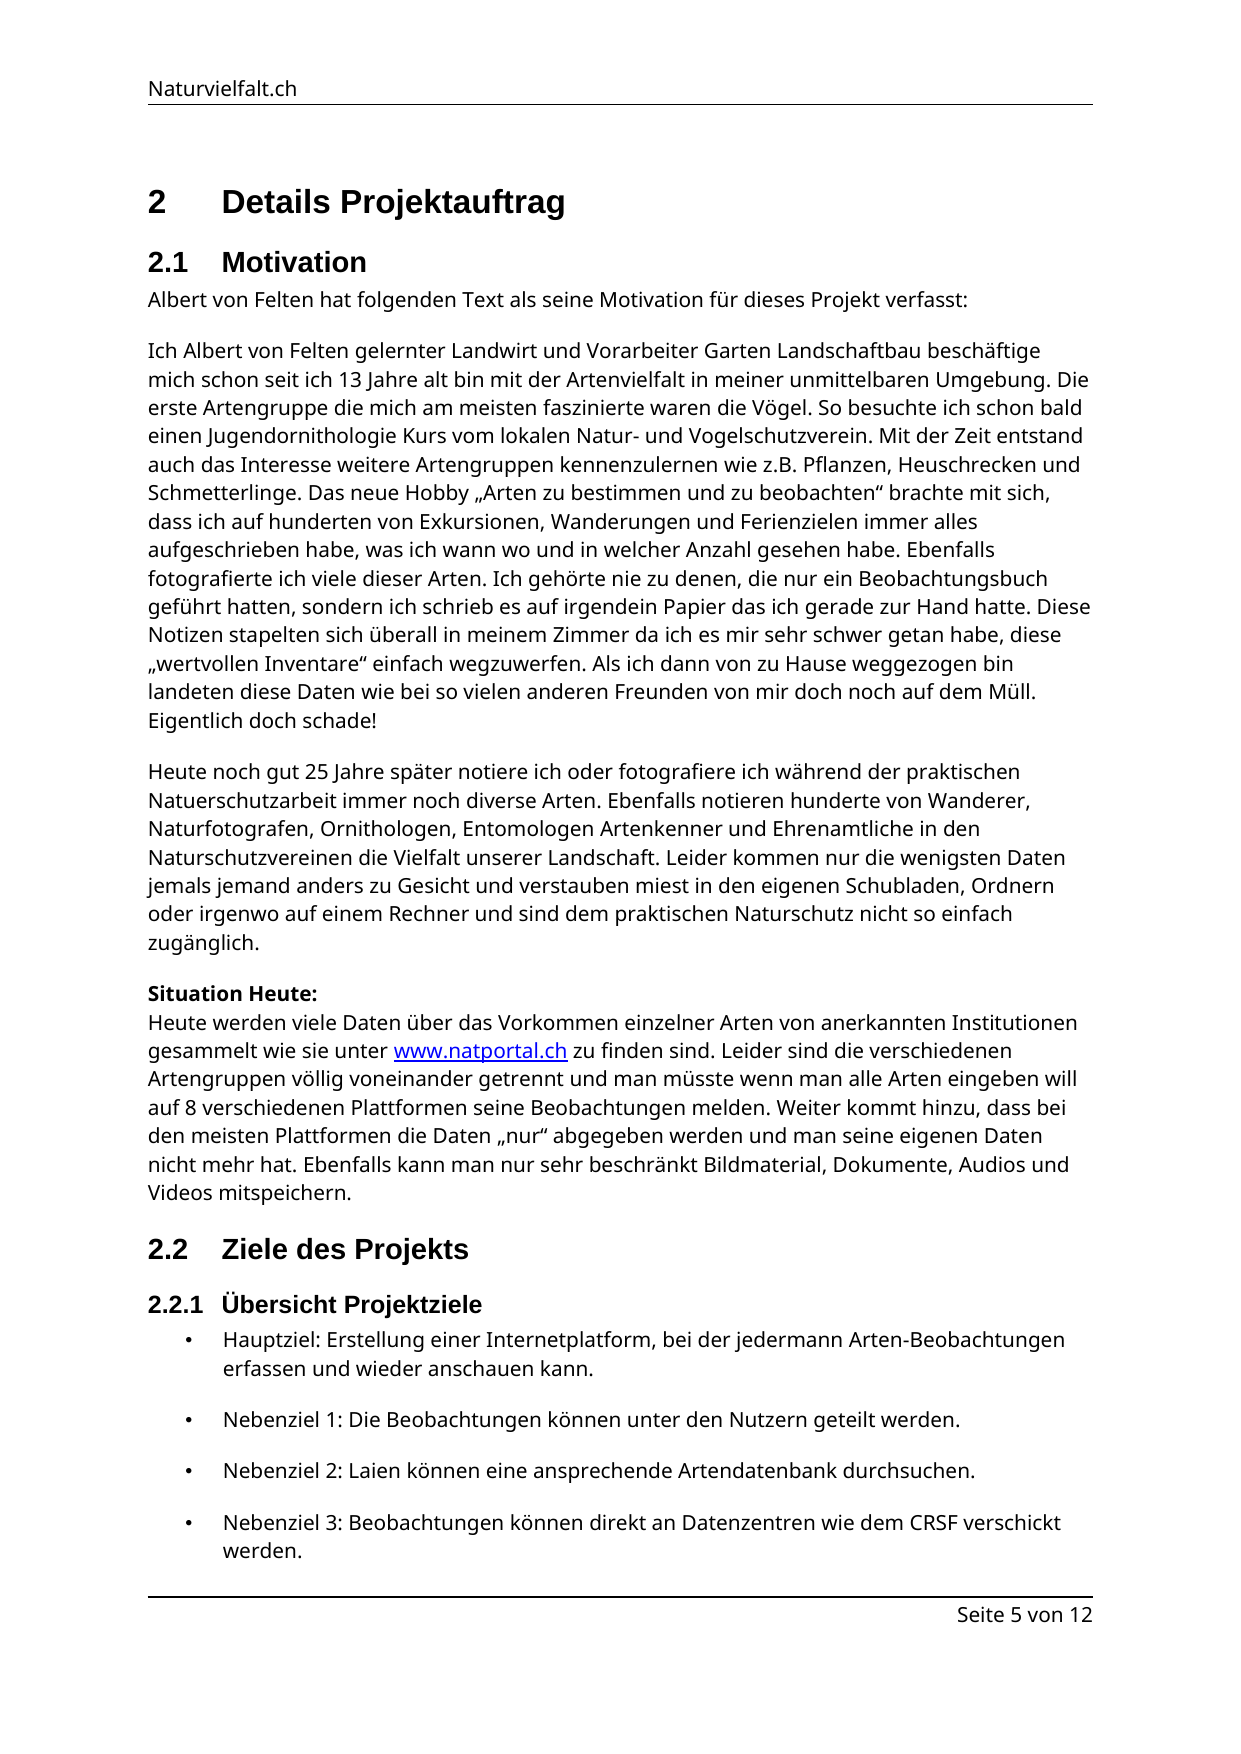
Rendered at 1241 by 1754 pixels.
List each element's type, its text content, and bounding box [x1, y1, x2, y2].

list Hauptziel: Erstellung einer Internetplatform, bei der jedermann Arten-Beobachtungen erfassen und wieder anschauen kann. [185, 1325, 1093, 1382]
text Albert von Felten hat folgenden Text als seine Motivation für dieses Projekt verfasst: [148, 285, 1093, 313]
subtitle Motivation [148, 245, 1093, 279]
text Situation Heute: Heute werden viele Daten über das Vorkommen einzelner Arten von anerkannten Institutionen gesammelt wie sie unter www.natportal.ch zu finden sind. Leider sind die verschiedenen Artengruppen völlig voneinander getrennt und man müsste wenn man alle Arten eingeben will auf 8 verschiedenen Plattformen seine Beobachtungen melden. Weiter kommt hinzu, dass bei den meisten Plattformen die Daten „nur“ abgegeben werden und man seine eigenen Daten nicht mehr hat. Ebenfalls kann man nur sehr beschränkt Bildmaterial, Dokumente, Audios und Videos mitspeichern. [148, 979, 1093, 1207]
list Nebenziel 3: Beobachtungen können direkt an Datenzentren wie dem CRSF verschickt werden. [185, 1508, 1093, 1565]
subtitle Übersicht Projektziele [148, 1290, 1093, 1319]
list Nebenziel 1: Die Beobachtungen können unter den Nutzern geteilt werden. [185, 1405, 1093, 1433]
text Heute noch gut 25 Jahre später notiere ich oder fotografiere ich während der praktischen Natuerschutzarbeit immer noch diverse Arten. Ebenfalls notieren hunderte von Wanderer, Naturfotografen, Ornithologen, Entomologen Artenkenner und Ehrenamtliche in den Naturschutzvereinen die Vielfalt unserer Landschaft. Leider kommen nur die wenigsten Daten jemals jemand anders zu Gesicht und verstauben miest in den eigenen Schubladen, Ordnern oder irgenwo auf einem Rechner und sind dem praktischen Naturschutz nicht so einfach zugänglich. [148, 757, 1093, 956]
list Nebenziel 2: Laien können eine ansprechende Artendatenbank durchsuchen. [185, 1456, 1093, 1485]
text Ich Albert von Felten gelernter Landwirt und Vorarbeiter Garten Landschaftbau beschäftige mich schon seit ich 13 Jahre alt bin mit der Artenvielfalt in meiner unmittelbaren Umgebung. Die erste Artengruppe die mich am meisten faszinierte waren die Vögel. So besuchte ich schon bald einen Jugendornithologie Kurs vom lokalen Natur- und Vogelschutzverein. Mit der Zeit entstand auch das Interesse weitere Artengruppen kennenzulernen wie z.B. Pflanzen, Heuschrecken und Schmetterlinge. Das neue Hobby „Arten zu bestimmen und zu beobachten“ brachte mit sich, dass ich auf hunderten von Exkursionen, Wanderungen und Ferienzielen immer alles aufgeschrieben habe, was ich wann wo und in welcher Anzahl gesehen habe. Ebenfalls fotografierte ich viele dieser Arten. Ich gehörte nie zu denen, die nur ein Beobachtungsbuch geführt hatten, sondern ich schrieb es auf irgendein Papier das ich gerade zur Hand hatte. Diese Notizen stapelten sich überall in meinem Zimmer da ich es mir sehr schwer getan habe, diese „wertvollen Inventare“ einfach wegzuwerfen. Als ich dann von zu Hause weggezogen bin landeten diese Daten wie bei so vielen anderen Freunden von mir doch noch auf dem Müll. Eigentlich doch schade! [148, 336, 1093, 734]
subtitle Details Projektauftrag [148, 182, 1093, 220]
subtitle Ziele des Projekts [148, 1232, 1093, 1265]
